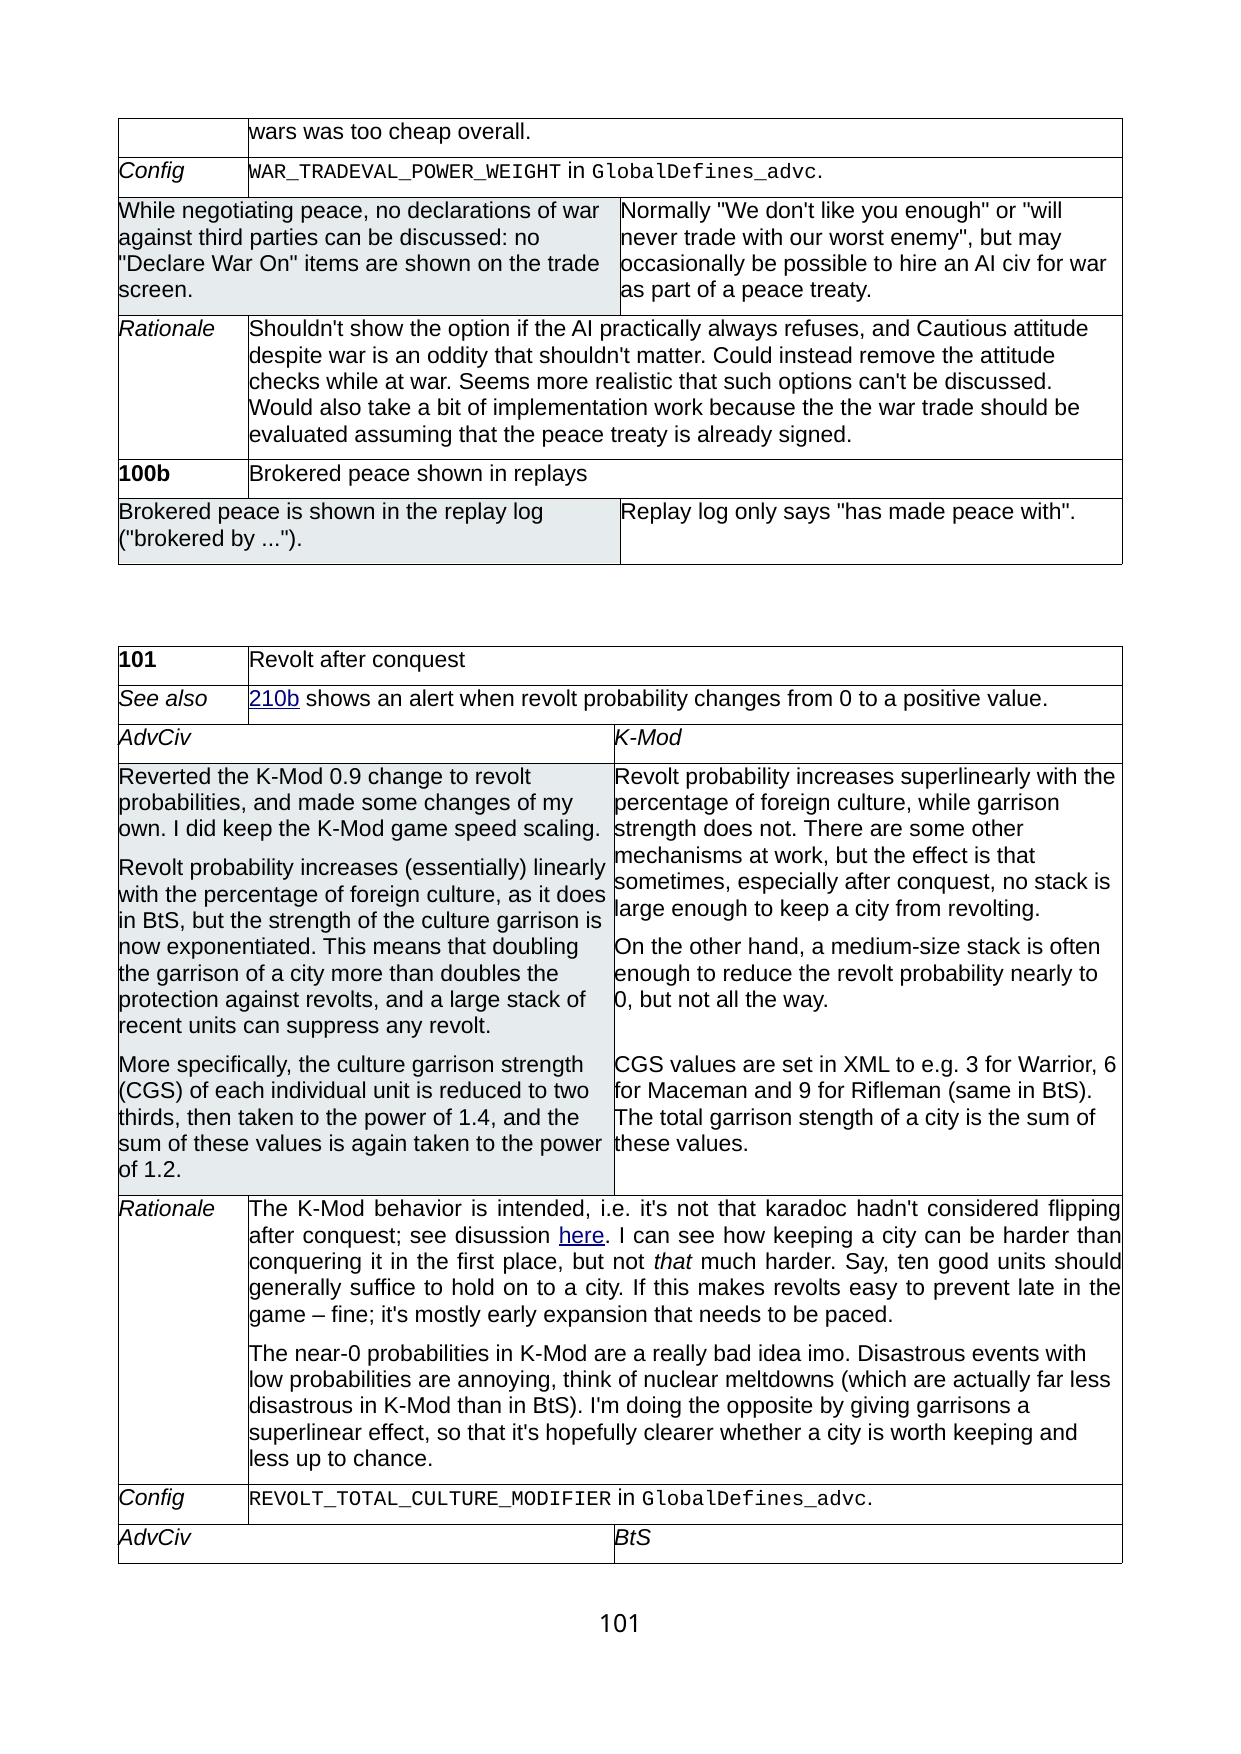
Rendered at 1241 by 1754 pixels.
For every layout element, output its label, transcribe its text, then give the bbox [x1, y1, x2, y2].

table_cell AdvCiv [119, 725, 614, 763]
table_cell [119, 119, 248, 157]
table_cell K-Mod [615, 725, 1122, 763]
table_cell Config [119, 158, 248, 197]
table_cell Rationale [119, 1196, 248, 1484]
table_cell 210b shows an alert when revolt probability changes from 0 to a positive value. [249, 686, 1122, 724]
table_cell Reverted the K-Mod 0.9 change to revolt probabilities, and made some changes of my own. I did keep the K-Mod game speed scaling. Revolt probability increases (essentially) linearly with the percentage of foreign culture, as it does in BtS, but the strength of the culture garrison is now exponentiated. This means that doubling the garrison of a city more than doubles the protection against revolts, and a large stack of recent units can suppress any revolt. More specifically, the culture garrison strength (CGS) of each individual unit is reduced to two thirds, then taken to the power of 1.4, and the sum of these values is again taken to the power of 1.2. [119, 764, 614, 1195]
table_cell Rationale [119, 316, 248, 459]
table_header Revolt after conquest [249, 647, 1122, 685]
table_cell AdvCiv [119, 1525, 614, 1563]
table_cell wars was too cheap overall. [249, 119, 1122, 157]
table_cell Brokered peace is shown in the replay log ("brokered by ..."). [119, 499, 620, 563]
table_cell Revolt probability increases superlinearly with the percentage of foreign culture, while garrison strength does not. There are some other mechanisms at work, but the effect is that sometimes, especially after conquest, no stack is large enough to keep a city from revolting. On the other hand, a medium-size stack is often enough to reduce the revolt probability nearly to 0, but not all the way. CGS values are set in XML to e.g. 3 for Warrior, 6 for Maceman and 9 for Rifleman (same in BtS). The total garrison stength of a city is the sum of these values. [615, 764, 1122, 1195]
table_cell WAR_TRADEVAL_POWER_WEIGHT in GlobalDefines_advc. [249, 158, 1122, 197]
table_cell REVOLT_TOTAL_CULTURE_MODIFIER in GlobalDefines_advc. [249, 1485, 1122, 1524]
table_header 101 [119, 647, 248, 685]
table_cell Brokered peace shown in replays [249, 460, 1122, 498]
table_cell The K-Mod behavior is intended, i.e. it's not that karadoc hadn't considered flipping after conquest; see disussion here. I can see how keeping a city can be harder than conquering it in the first place, but not that much harder. Say, ten good units should generally suffice to hold on to a city. If this makes revolts easy to prevent late in the game – fine; it's mostly early expansion that needs to be paced. The near-0 probabilities in K-Mod are a really bad idea imo. Disastrous events with low probabilities are annoying, think of nuclear meltdowns (which are actually far less disastrous in K-Mod than in BtS). I'm doing the opposite by giving garrisons a superlinear effect, so that it's hopefully clearer whether a city is worth keeping and less up to chance. [249, 1196, 1122, 1484]
table_cell While negotiating peace, no declarations of war against third parties can be discussed: no "Declare War On" items are shown on the trade screen. [119, 198, 620, 315]
table_cell BtS [615, 1525, 1122, 1563]
table_cell Shouldn't show the option if the AI practically always refuses, and Cautious attitude despite war is an oddity that shouldn't matter. Could instead remove the attitude checks while at war. Seems more realistic that such options can't be discussed. Would also take a bit of implementation work because the the war trade should be evaluated assuming that the peace treaty is already signed. [249, 316, 1122, 459]
table_cell Config [119, 1485, 248, 1524]
table_cell Replay log only says "has made peace with". [621, 499, 1122, 563]
table_cell 100b [119, 460, 248, 498]
table_cell Normally "We don't like you enough" or "will never trade with our worst enemy", but may occasionally be possible to hire an AI civ for war as part of a peace treaty. [621, 198, 1122, 315]
table_cell See also [119, 686, 248, 724]
